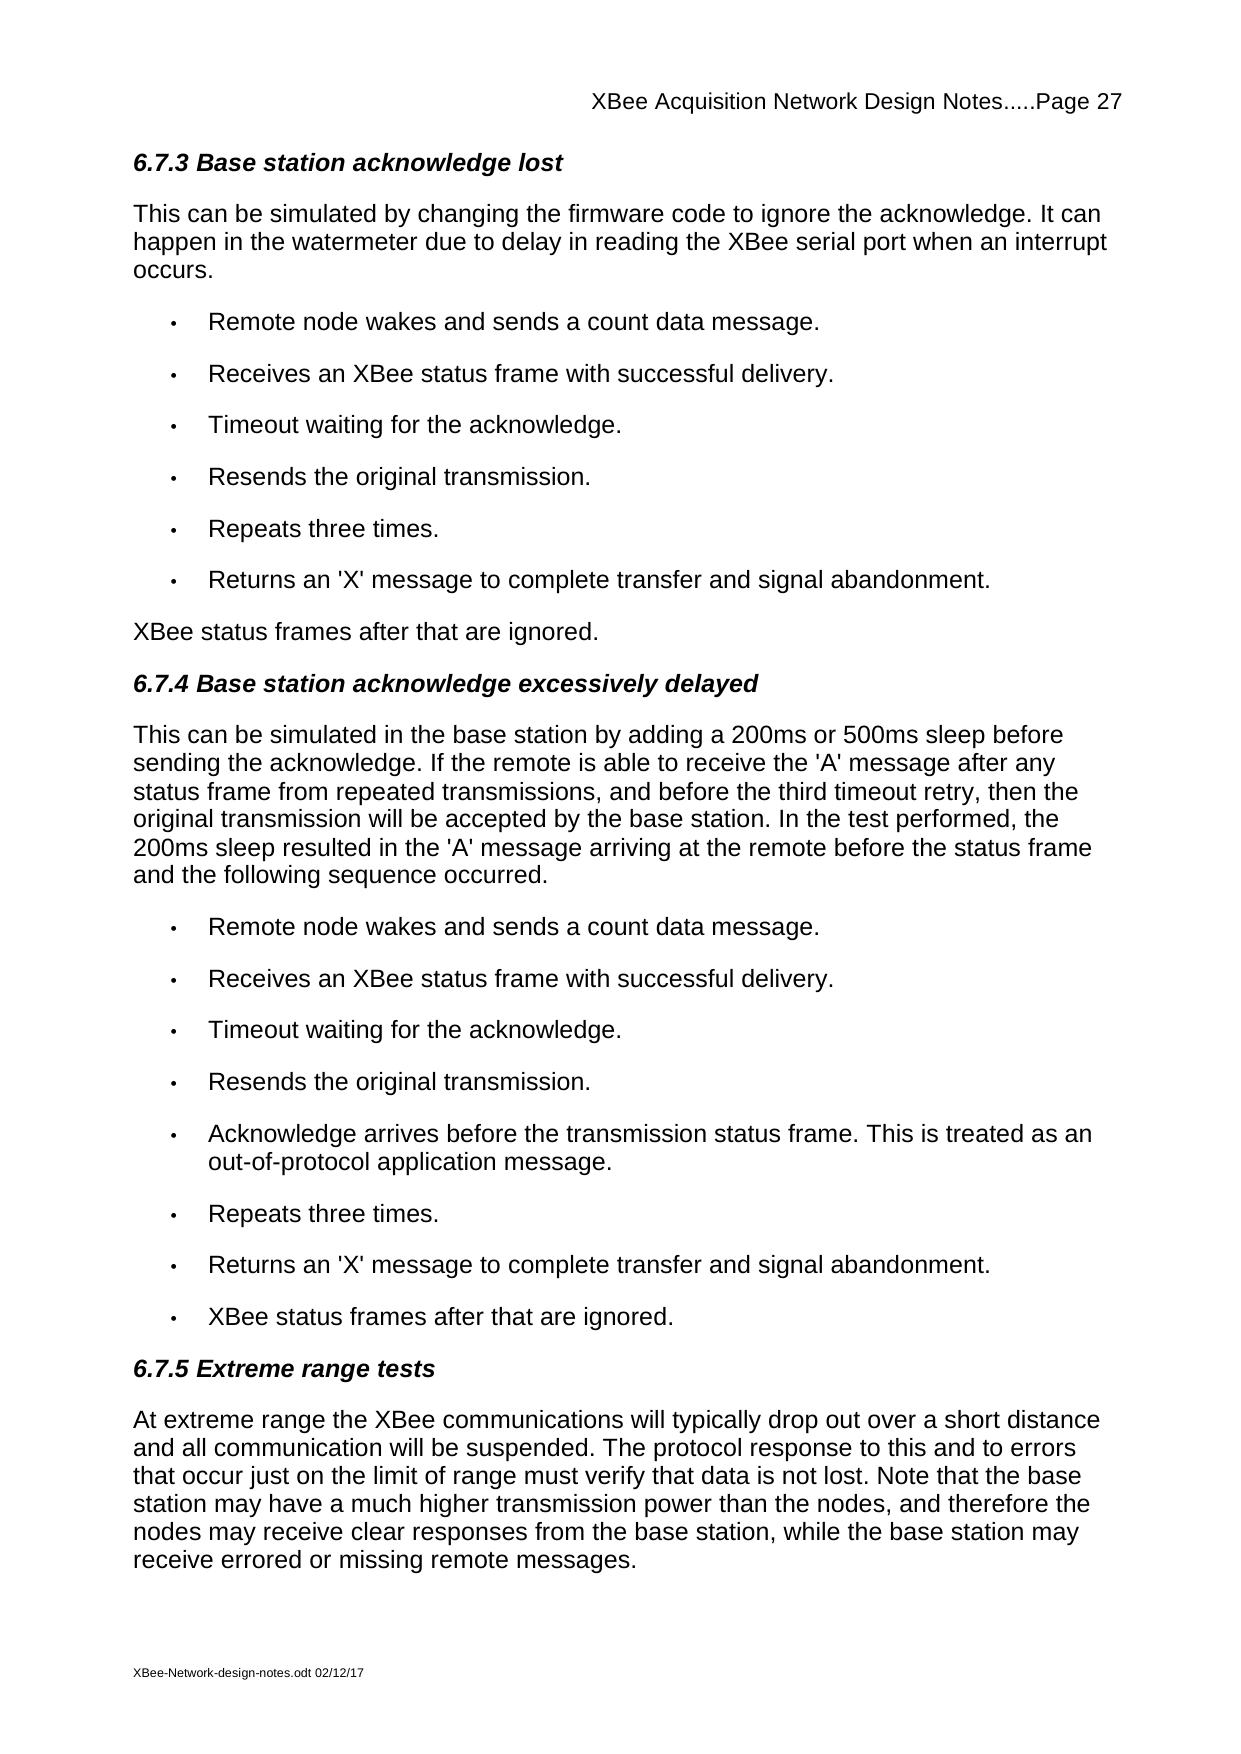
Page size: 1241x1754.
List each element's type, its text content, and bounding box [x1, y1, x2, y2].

list Receives an XBee status frame with successful delivery. [170, 360, 1123, 388]
text This can be simulated by changing the firmware code to ignore the acknowledge. It can happen in the watermeter due to delay in reading the XBee serial port when an interrupt occurs. [133, 200, 1123, 284]
list Remote node wakes and sends a count data message. [170, 308, 1123, 336]
list Returns an 'X' message to complete transfer and signal abandonment. [170, 566, 1123, 594]
list Resends the original transmission. [170, 1068, 1123, 1096]
list Timeout waiting for the acknowledge. [170, 1016, 1123, 1044]
list Resends the original transmission. [170, 463, 1123, 491]
subtitle Base station acknowledge excessively delayed [133, 670, 1123, 698]
subtitle Base station acknowledge lost [133, 149, 1123, 177]
subtitle Extreme range tests [133, 1354, 1123, 1382]
text This can be simulated in the base station by adding a 200ms or 500ms sleep before sending the acknowledge. If the remote is able to receive the 'A' message after any status frame from repeated transmissions, and before the third timeout retry, then the original transmission will be accepted by the base station. In the test performed, the 200ms sleep resulted in the 'A' message arriving at the remote before the status frame and the following sequence occurred. [133, 721, 1123, 889]
list Acknowledge arrives before the transmission status frame. This is treated as an out-of-protocol application message. [170, 1120, 1123, 1176]
list Repeats three times. [170, 1199, 1123, 1227]
list Timeout waiting for the acknowledge. [170, 411, 1123, 439]
list Remote node wakes and sends a count data message. [170, 913, 1123, 941]
text XBee status frames after that are ignored. [133, 618, 1123, 646]
list XBee status frames after that are ignored. [170, 1303, 1123, 1331]
list Receives an XBee status frame with successful delivery. [170, 965, 1123, 993]
text At extreme range the XBee communications will typically drop out over a short distance and all communication will be suspended. The protocol response to this and to errors that occur just on the limit of range must verify that data is not lost. Note that the base station may have a much higher transmission power than the nodes, and therefore the nodes may receive clear responses from the base station, while the base station may receive errored or missing remote messages. [133, 1406, 1123, 1574]
list Returns an 'X' message to complete transfer and signal abandonment. [170, 1251, 1123, 1279]
list Repeats three times. [170, 515, 1123, 543]
